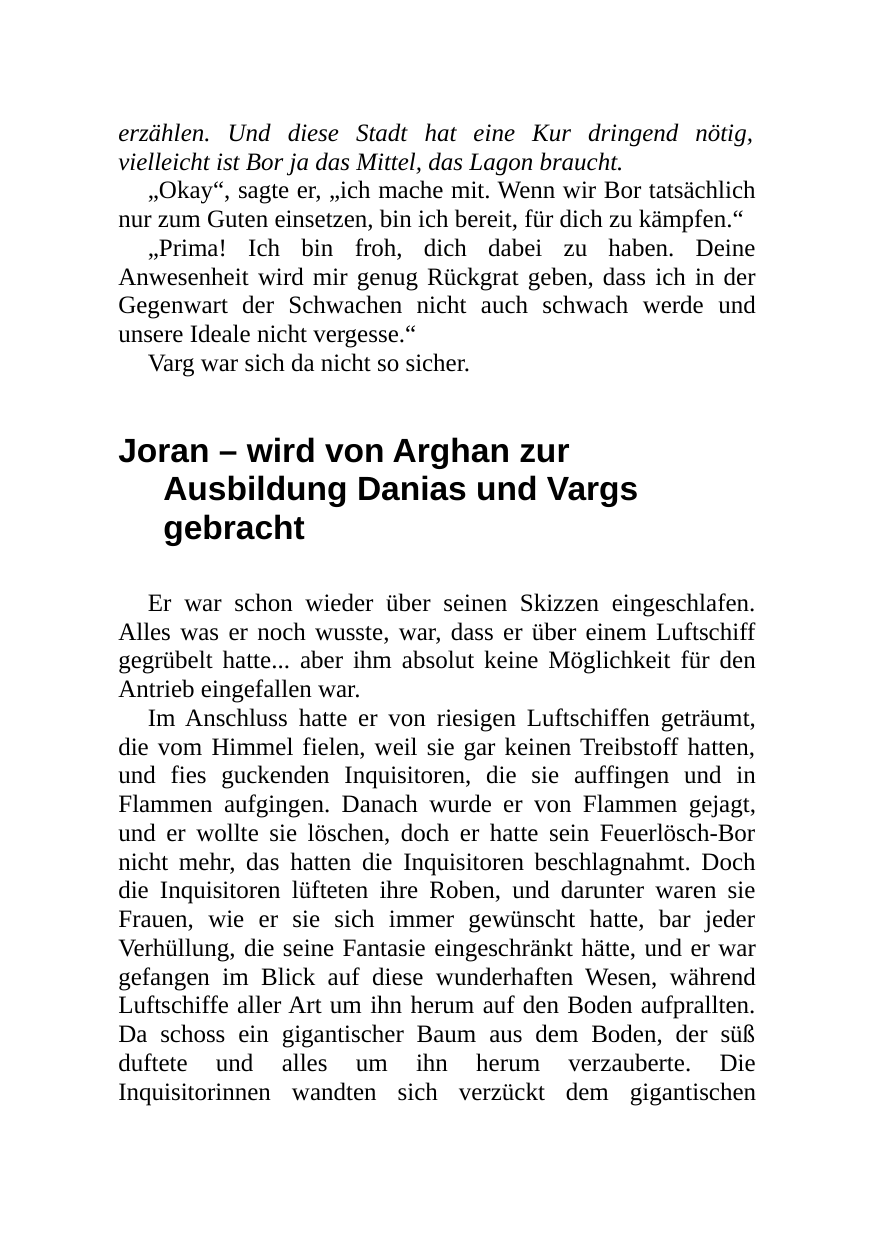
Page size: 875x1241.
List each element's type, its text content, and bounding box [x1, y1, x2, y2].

text Im Anschluss hatte er von riesigen Luftschiffen geträumt, die vom Himmel fielen, weil sie gar keinen Treibstoff hatten, und fies guckenden Inquisitoren, die sie auffingen und in Flammen aufgingen. Danach wurde er von Flammen gejagt, und er wollte sie löschen, doch er hatte sein Feuerlösch-Bor nicht mehr, das hatten die Inquisitoren beschlagnahmt. Doch die Inquisitoren lüfteten ihre Roben, und darunter waren sie Frauen, wie er sie sich immer gewünscht hatte, bar jeder Verhüllung, die seine Fantasie eingeschränkt hätte, und er war gefangen im Blick auf diese wunderhaften Wesen, während Luftschiffe aller Art um ihn herum auf den Boden aufprallten. Da schoss ein gigantischer Baum aus dem Boden, der süß duftete und alles um ihn herum verzauberte. Die Inquisitorinnen wandten sich verzückt dem gigantischen [118, 703, 756, 1105]
text Varg war sich da nicht so sicher. [118, 348, 756, 377]
subtitle Joran – wird von Arghan zur Ausbildung Danias und Vargs gebracht [118, 431, 756, 547]
text erzählen. Und diese Stadt hat eine Kur dringend nötig, vielleicht ist Bor ja das Mittel, das Lagon braucht. [118, 118, 756, 176]
text „Prima! Ich bin froh, dich dabei zu haben. Deine Anwesenheit wird mir genug Rückgrat geben, dass ich in der Gegenwart der Schwachen nicht auch schwach werde und unsere Ideale nicht vergesse.“ [118, 233, 756, 348]
text Er war schon wieder über seinen Skizzen eingeschlafen. Alles was er noch wusste, war, dass er über einem Luftschiff gegrübelt hatte... aber ihm absolut keine Möglichkeit für den Antrieb eingefallen war. [118, 588, 756, 703]
text „Okay“, sagte er, „ich mache mit. Wenn wir Bor tatsächlich nur zum Guten einsetzen, bin ich bereit, für dich zu kämpfen.“ [118, 176, 756, 233]
